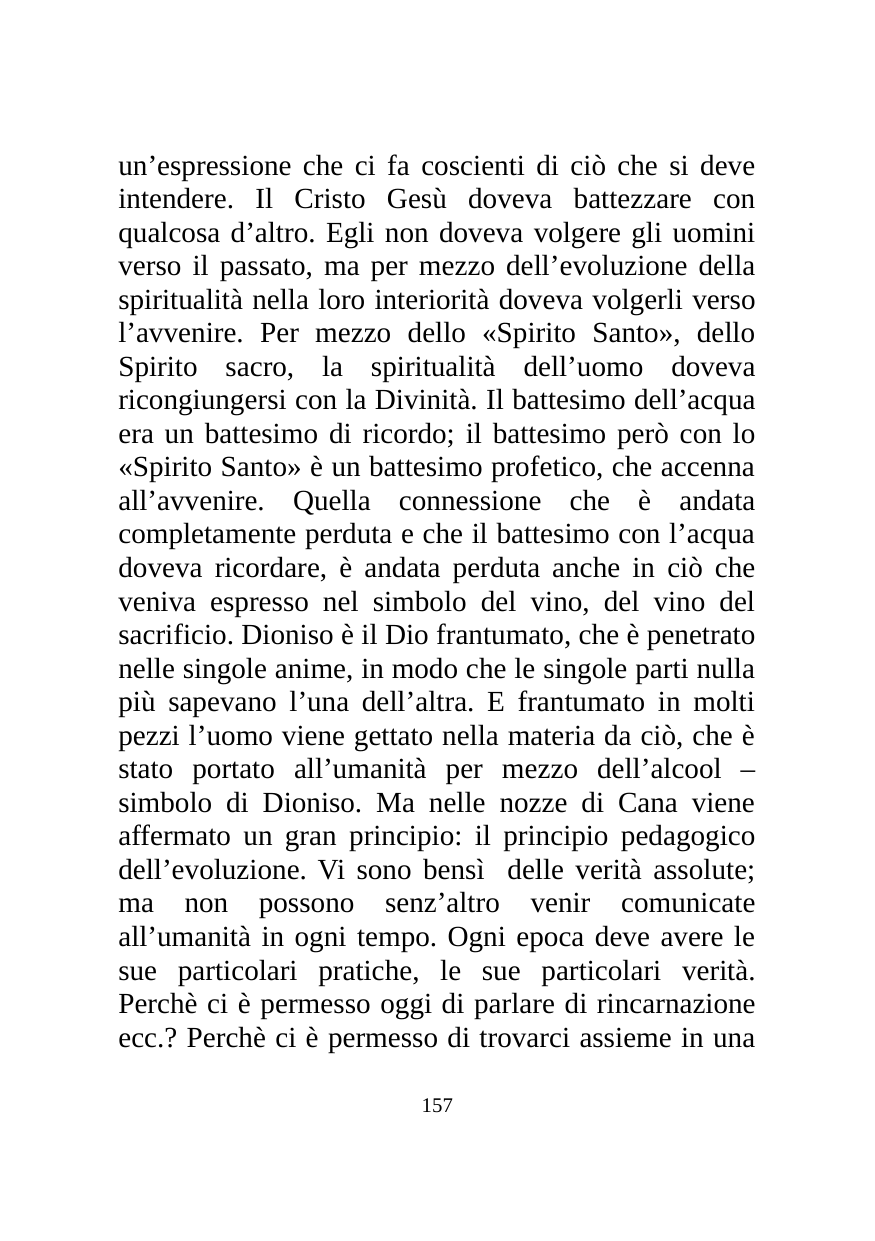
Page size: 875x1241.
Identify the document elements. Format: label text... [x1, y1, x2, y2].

text un’espressione che ci fa coscienti di ciò che si deve intendere. Il Cristo Gesù doveva battezzare con qualcosa d’altro. Egli non doveva volgere gli uomini verso il passato, ma per mezzo dell’evoluzione della spiritualità nella loro interiorità doveva volgerli verso l’avvenire. Per mezzo dello «Spirito Santo», dello Spirito sacro, la spiritualità dell’uomo doveva ricongiungersi con la Divinità. Il battesimo dell’acqua era un battesimo di ricordo; il battesimo però con lo «Spirito Santo» è un battesimo profetico, che accenna all’avvenire. Quella connessione che è andata completamente perduta e che il battesimo con l’acqua doveva ricordare, è andata perduta anche in ciò che veniva espresso nel simbolo del vino, del vino del sacrificio. Dioniso è il Dio frantumato, che è penetrato nelle singole anime, in modo che le singole parti nulla più sapevano l’una dell’altra. E frantumato in molti pezzi l’uomo viene gettato nella materia da ciò, che è stato portato all’umanità per mezzo dell’alcool – simbolo di Dioniso. Ma nelle nozze di Cana viene affermato un gran principio: il principio pedagogico dell’evoluzione. Vi sono bensì delle verità assolute; ma non possono senz’altro venir comunicate all’umanità in ogni tempo. Ogni epoca deve avere le sue particolari pratiche, le sue particolari verità. Perchè ci è permesso oggi di parlare di rincarnazione ecc.? Perchè ci è permesso di trovarci assieme in una [118, 148, 756, 1053]
